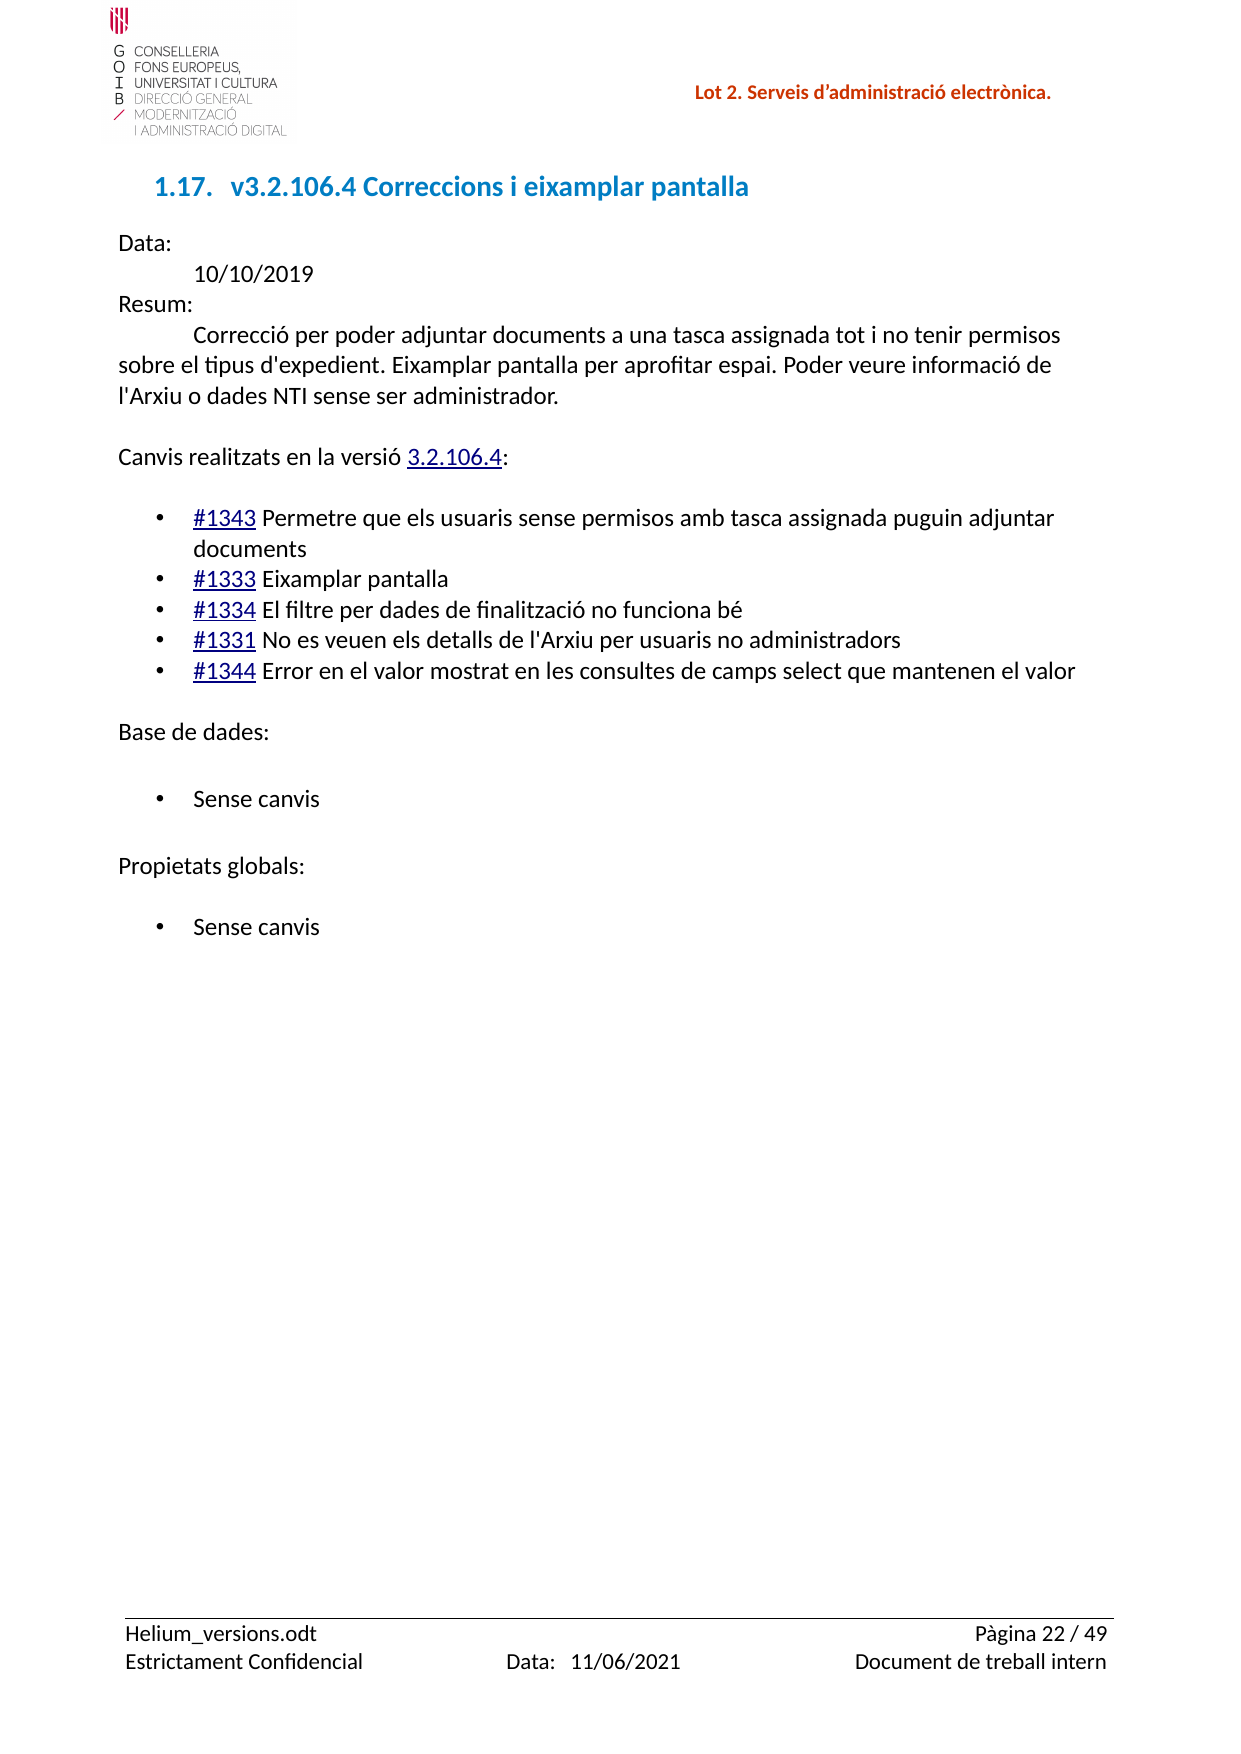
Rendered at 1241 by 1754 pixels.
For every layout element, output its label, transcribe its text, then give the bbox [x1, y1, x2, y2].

text Propietats globals: [118, 850, 1122, 880]
list #1331 No es veuen els detalls de l'Arxiu per usuaris no administradors [156, 624, 1122, 655]
text Base de dades: [118, 716, 1122, 746]
list Sense canvis [156, 911, 1122, 941]
text Correcció per poder adjuntar documents a una tasca assignada tot i no tenir permisos sobre el tipus d'expedient. Eixamplar pantalla per aprofitar espai. Poder veure informació de l'Arxiu o dades NTI sense ser administrador. [118, 319, 1122, 411]
list Sense canvis [156, 783, 1122, 813]
text 10/10/2019 [118, 258, 1122, 289]
subtitle v3.2.106.4 Correccions i eixamplar pantalla [153, 168, 1122, 204]
text Data: [118, 228, 1122, 258]
list #1333 Eixamplar pantalla [156, 563, 1122, 594]
text Resum: [118, 289, 1122, 319]
text Canvis realitzats en la versió 3.2.106.4: [118, 441, 1122, 472]
picture [100, 0, 297, 144]
list #1334 El filtre per dades de finalització no funciona bé [156, 594, 1122, 624]
list #1343 Permetre que els usuaris sense permisos amb tasca assignada puguin adjuntar documents [156, 502, 1122, 563]
list #1344 Error en el valor mostrat en les consultes de camps select que mantenen el valor [156, 655, 1122, 685]
